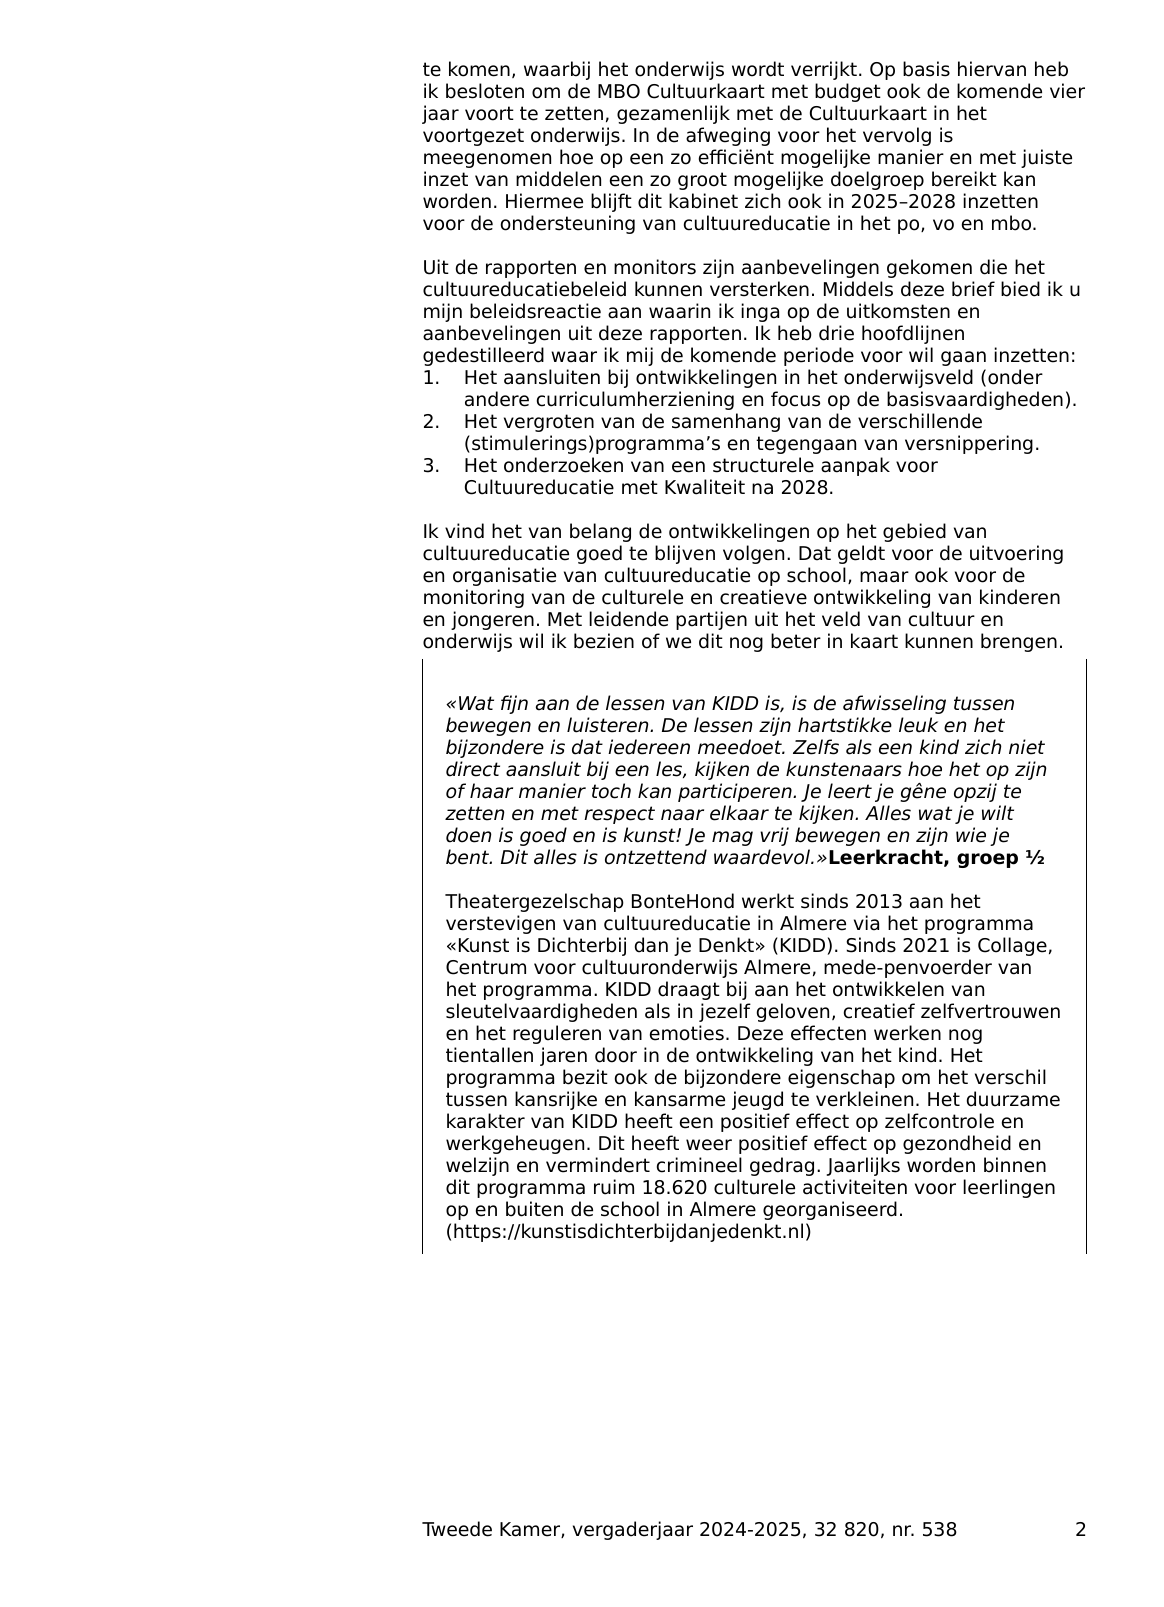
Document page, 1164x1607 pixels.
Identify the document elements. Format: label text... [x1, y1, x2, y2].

table_header «Wat fijn aan de lessen van KIDD is, is de afwisseling tussen bewegen en luisteren. De lessen zijn hartstikke leuk en het bijzondere is dat iedereen meedoet. Zelfs als een kind zich niet direct aansluit bij een les, kijken de kunstenaars hoe het op zijn of haar manier toch kan participeren. Je leert je gêne opzij te zetten en met respect naar elkaar te kijken. Alles wat je wilt doen is goed en is kunst! Je mag vrij bewegen en zijn wie je bent. Dit alles is ontzettend waardevol.»Leerkracht, groep ½ Theatergezelschap BonteHond werkt sinds 2013 aan het verstevigen van cultuureducatie in Almere via het programma «Kunst is Dichterbij dan je Denkt» (KIDD). Sinds 2021 is Collage, Centrum voor cultuuronderwijs Almere, mede-penvoerder van het programma. KIDD draagt bij aan het ontwikkelen van sleutelvaardigheden als in jezelf geloven, creatief zelfvertrouwen en het reguleren van emoties. Deze effecten werken nog tientallen jaren door in de ontwikkeling van het kind. Het programma bezit ook de bijzondere eigenschap om het verschil tussen kansrijke en kansarme jeugd te verkleinen. Het duurzame karakter van KIDD heeft een positief effect op zelfcontrole en werkgeheugen. Dit heeft weer positief effect op gezondheid en welzijn en vermindert crimineel gedrag. Jaarlijks worden binnen dit programma ruim 18.620 culturele activiteiten voor leerlingen op en buiten de school in Almere georganiseerd. (https://kunstisdichterbijdanjedenkt.nl) [423, 659, 1086, 1254]
text te komen, waarbij het onderwijs wordt verrijkt. Op basis hiervan heb ik besloten om de MBO Cultuurkaart met budget ook de komende vier jaar voort te zetten, gezamenlijk met de Cultuurkaart in het voortgezet onderwijs. In de afweging voor het vervolg is meegenomen hoe op een zo efficiënt mogelijke manier en met juiste inzet van middelen een zo groot mogelijke doelgroep bereikt kan worden. Hiermee blijft dit kabinet zich ook in 2025–2028 inzetten voor de ondersteuning van cultuureducatie in het po, vo en mbo. [422, 59, 1087, 235]
text Ik vind het van belang de ontwikkelingen op het gebied van cultuureducatie goed te blijven volgen. Dat geldt voor de uitvoering en organisatie van cultuureducatie op school, maar ook voor de monitoring van de culturele en creatieve ontwikkeling van kinderen en jongeren. Met leidende partijen uit het veld van cultuur en onderwijs wil ik bezien of we dit nog beter in kaart kunnen brengen. [422, 521, 1087, 653]
text 3. Het onderzoeken van een structurele aanpak voor Cultuureducatie met Kwaliteit na 2028. [422, 455, 1087, 499]
text 1. Het aansluiten bij ontwikkelingen in het onderwijsveld (onder andere curriculumherziening en focus op de basisvaardigheden). [422, 367, 1087, 411]
text Uit de rapporten en monitors zijn aanbevelingen gekomen die het cultuureducatiebeleid kunnen versterken. Middels deze brief bied ik u mijn beleidsreactie aan waarin ik inga op de uitkomsten en aanbevelingen uit deze rapporten. Ik heb drie hoofdlijnen gedestilleerd waar ik mij de komende periode voor wil gaan inzetten: [422, 257, 1087, 367]
text 2. Het vergroten van de samenhang van de verschillende (stimulerings)programma’s en tegengaan van versnippering. [422, 411, 1087, 455]
